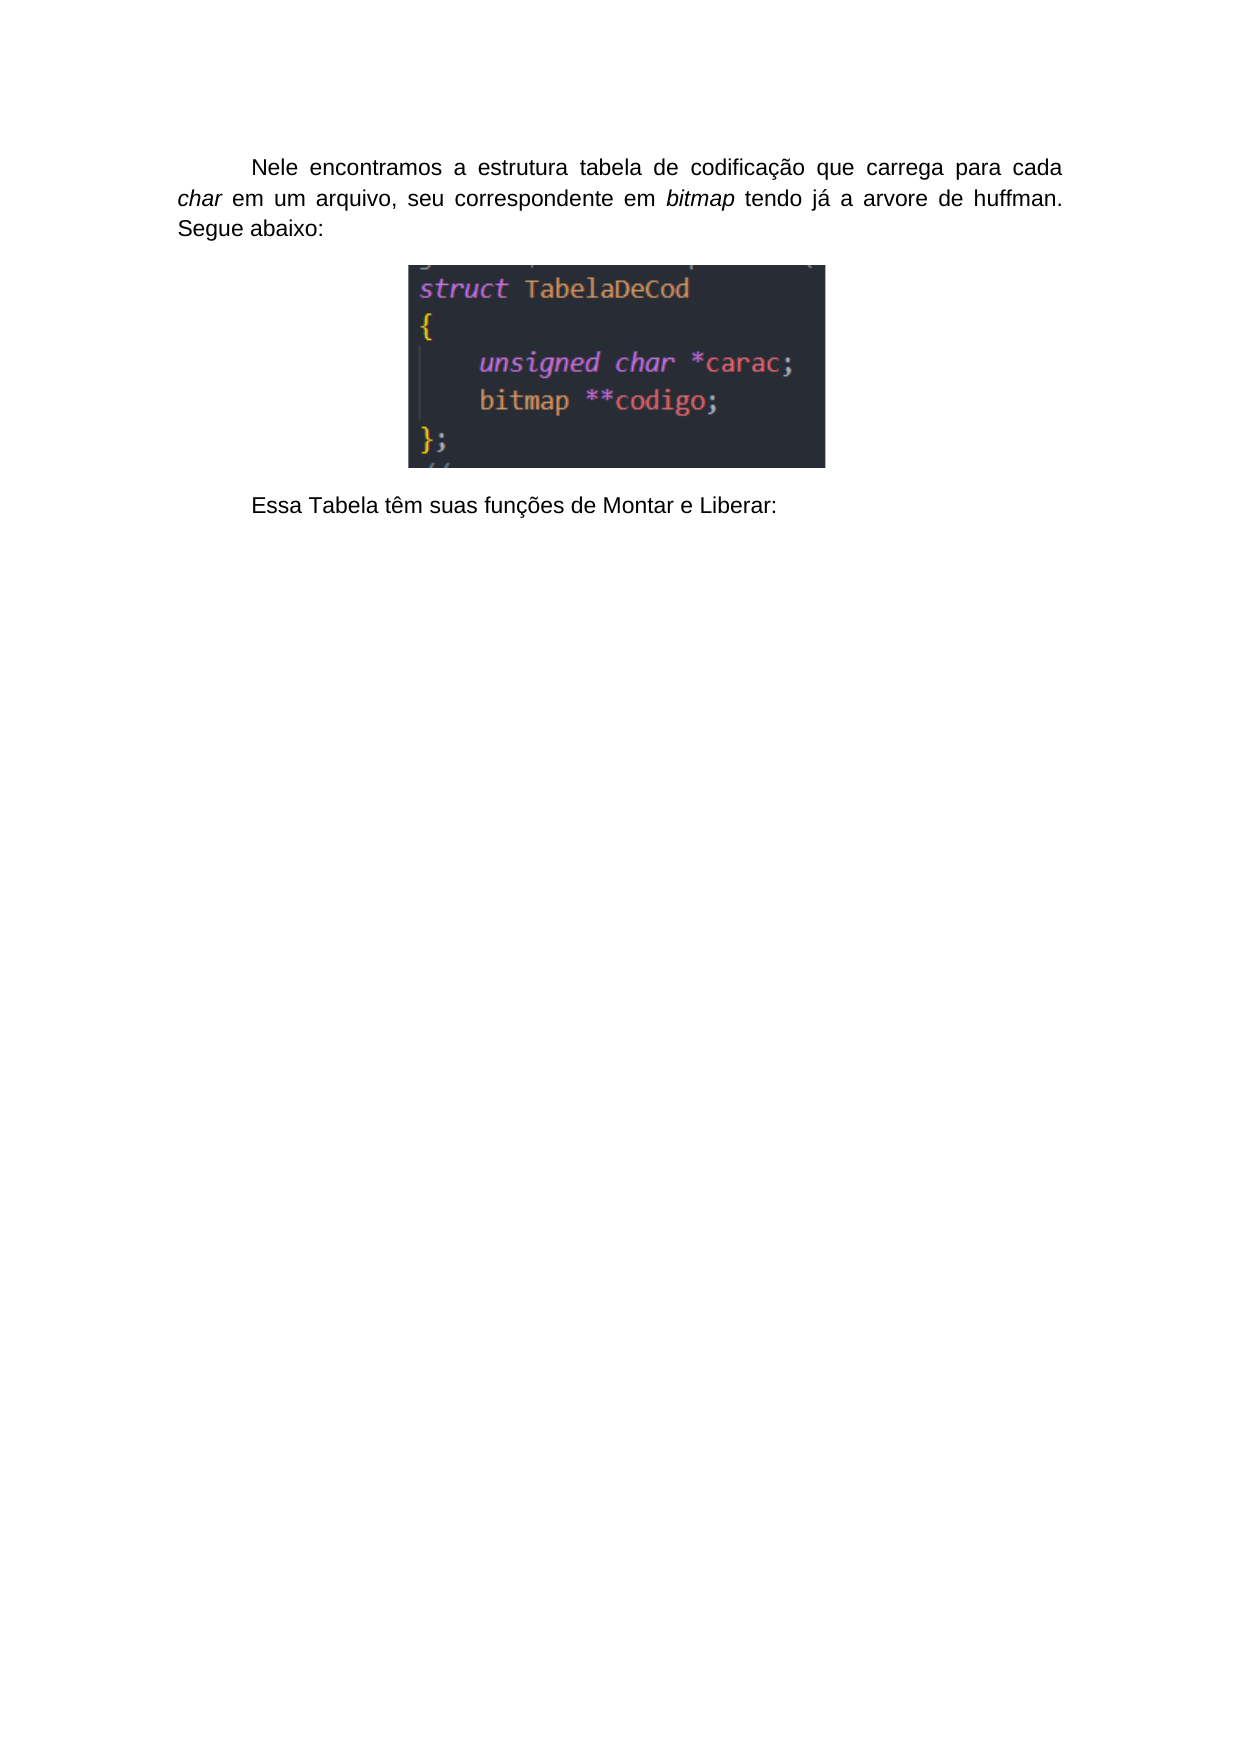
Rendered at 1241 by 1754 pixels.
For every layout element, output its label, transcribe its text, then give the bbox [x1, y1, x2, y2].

text Nele encontramos a estrutura tabela de codificação que carrega para cada char em um arquivo, seu correspondente em bitmap tendo já a arvore de huffman. Segue abaixo: [177, 154, 1063, 241]
picture [408, 265, 826, 468]
text Essa Tabela têm suas funções de Montar e Liberar: [177, 492, 1063, 518]
